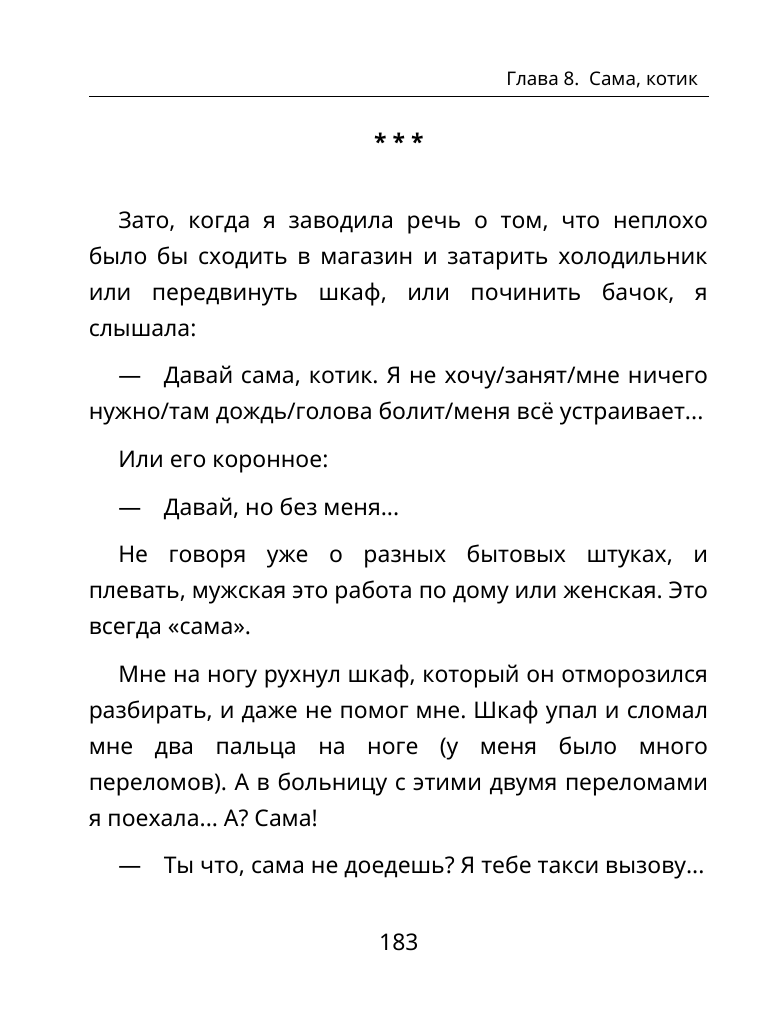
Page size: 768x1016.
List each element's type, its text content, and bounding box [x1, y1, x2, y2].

text Зато, когда я заводила речь о том, что неплохо было бы сходить в магазин и затарить холодильник или передвинуть шкаф, или починить бачок, я слышала: [88, 204, 709, 343]
list Ты что, сама не доедешь? Я тебе такси вызову... [88, 849, 709, 881]
list Давай сама, котик. Я не хочу/занят/мне ничего нужно/там дождь/голова болит/меня всё устраивает... [88, 359, 709, 426]
text Или его коронное: [88, 443, 709, 474]
subtitle * * * [88, 126, 709, 157]
list Давай, но без меня... [88, 491, 709, 522]
text Не говоря уже о разных бытовых штуках, и плевать, мужская это работа по дому или женская. Это всегда «сама». [88, 538, 709, 641]
text Мне на ногу рухнул шкаф, который он отморозился разбирать, и даже не помог мне. Шкаф упал и сломал мне два пальца на ноге (у меня было много переломов). А в больницу с этими двумя переломами я поехала... А? Сама! [88, 658, 709, 833]
